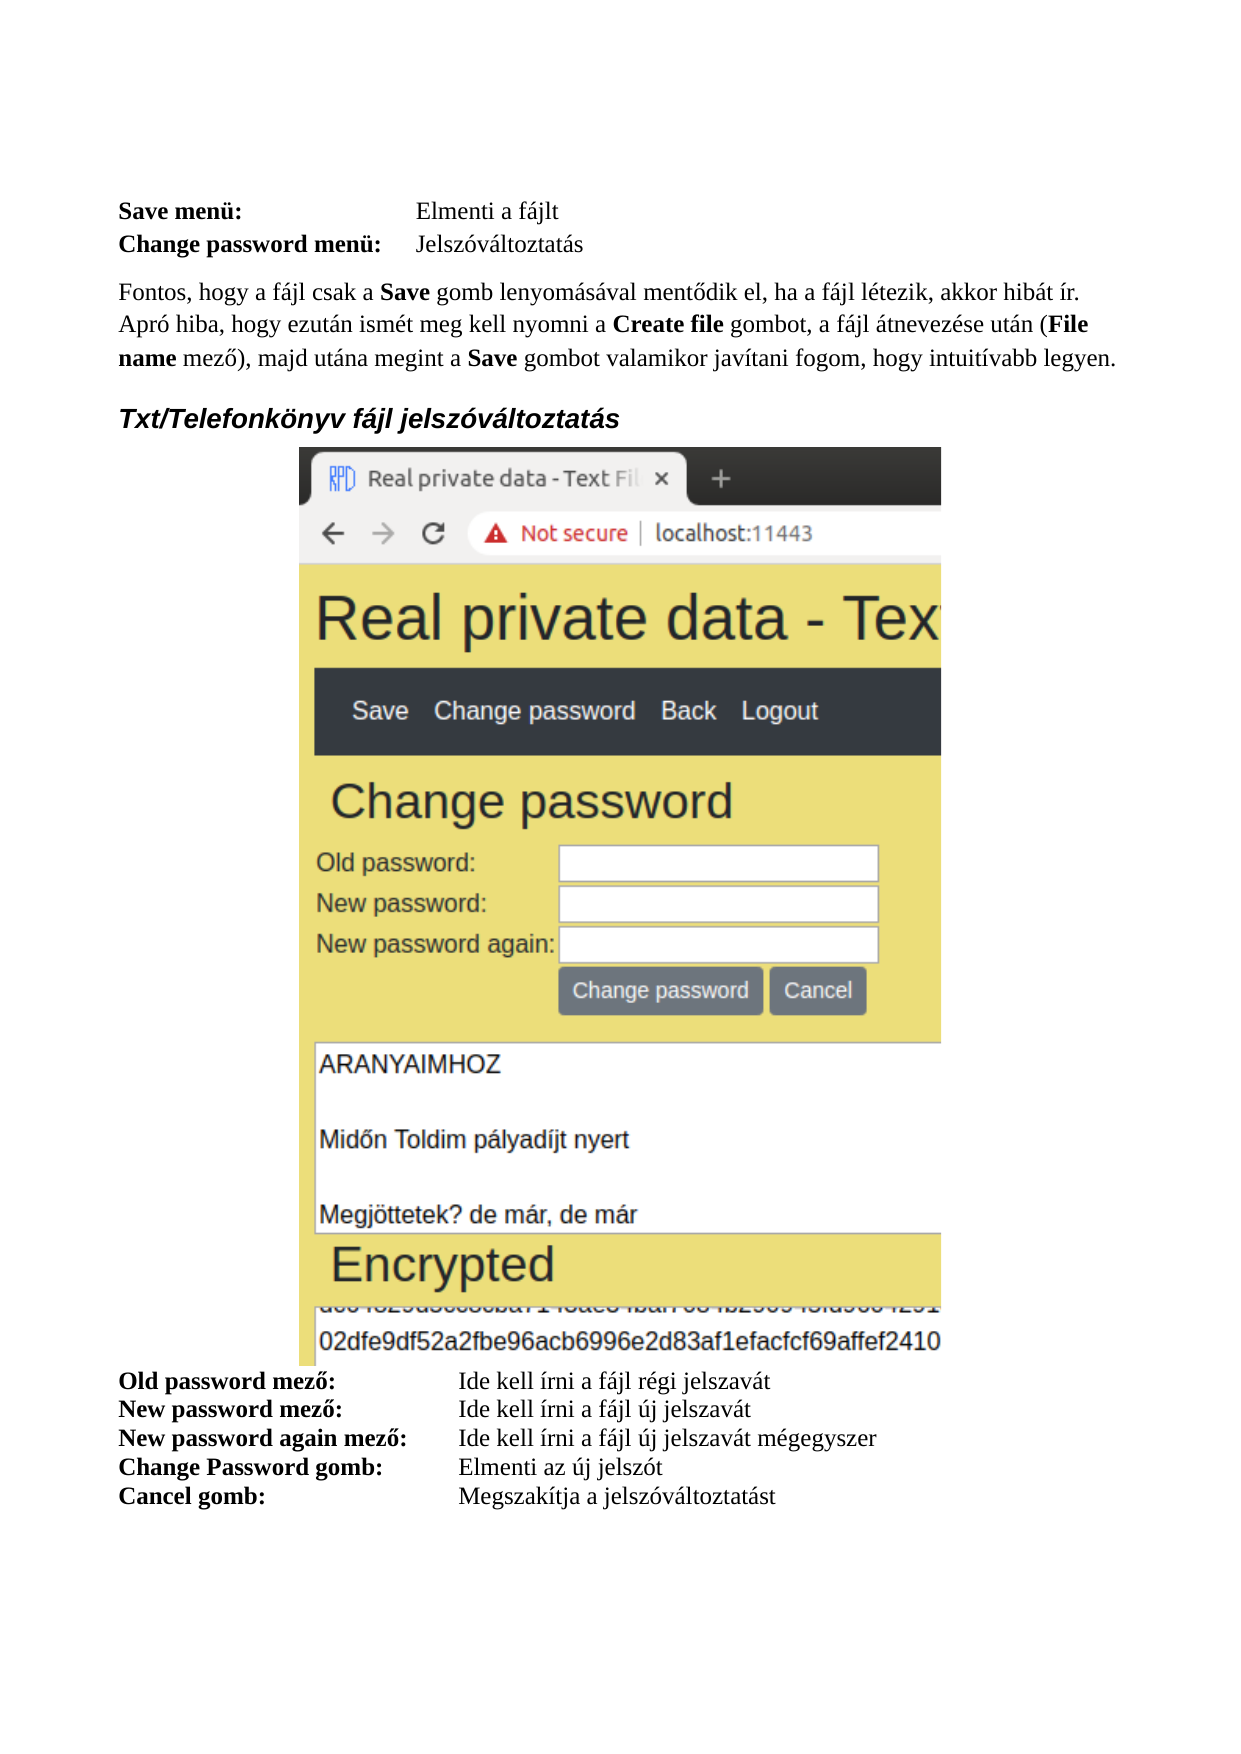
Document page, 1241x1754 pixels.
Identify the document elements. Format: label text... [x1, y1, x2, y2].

picture [299, 447, 942, 1366]
text Save menü: Elmenti a fájlt Change password menü: Jelszóváltoztatás [118, 196, 1122, 258]
text Old password mező: Ide kell írni a fájl régi jelszavát New password mező: Ide kell írni a fájl új jelszavát New password again mező: Ide kell írni a fájl új jelszavát mégegyszer Change Password gomb: Elmenti az új jelszót Cancel gomb: Megszakítja a jelszóváltoztatást [118, 1366, 1122, 1509]
text Fontos, hogy a fájl csak a Save gomb lenyomásával mentődik el, ha a fájl létezik, akkor hibát ír. Apró hiba, hogy ezután ismét meg kell nyomni a Create file gombot, a fájl átnevezése után (File name mező), majd utána megint a Save gombot valamikor javítani fogom, hogy intuitívabb legyen. [118, 277, 1122, 371]
subtitle Txt/Telefonkönyv fájl jelszóváltoztatás [118, 403, 1122, 434]
